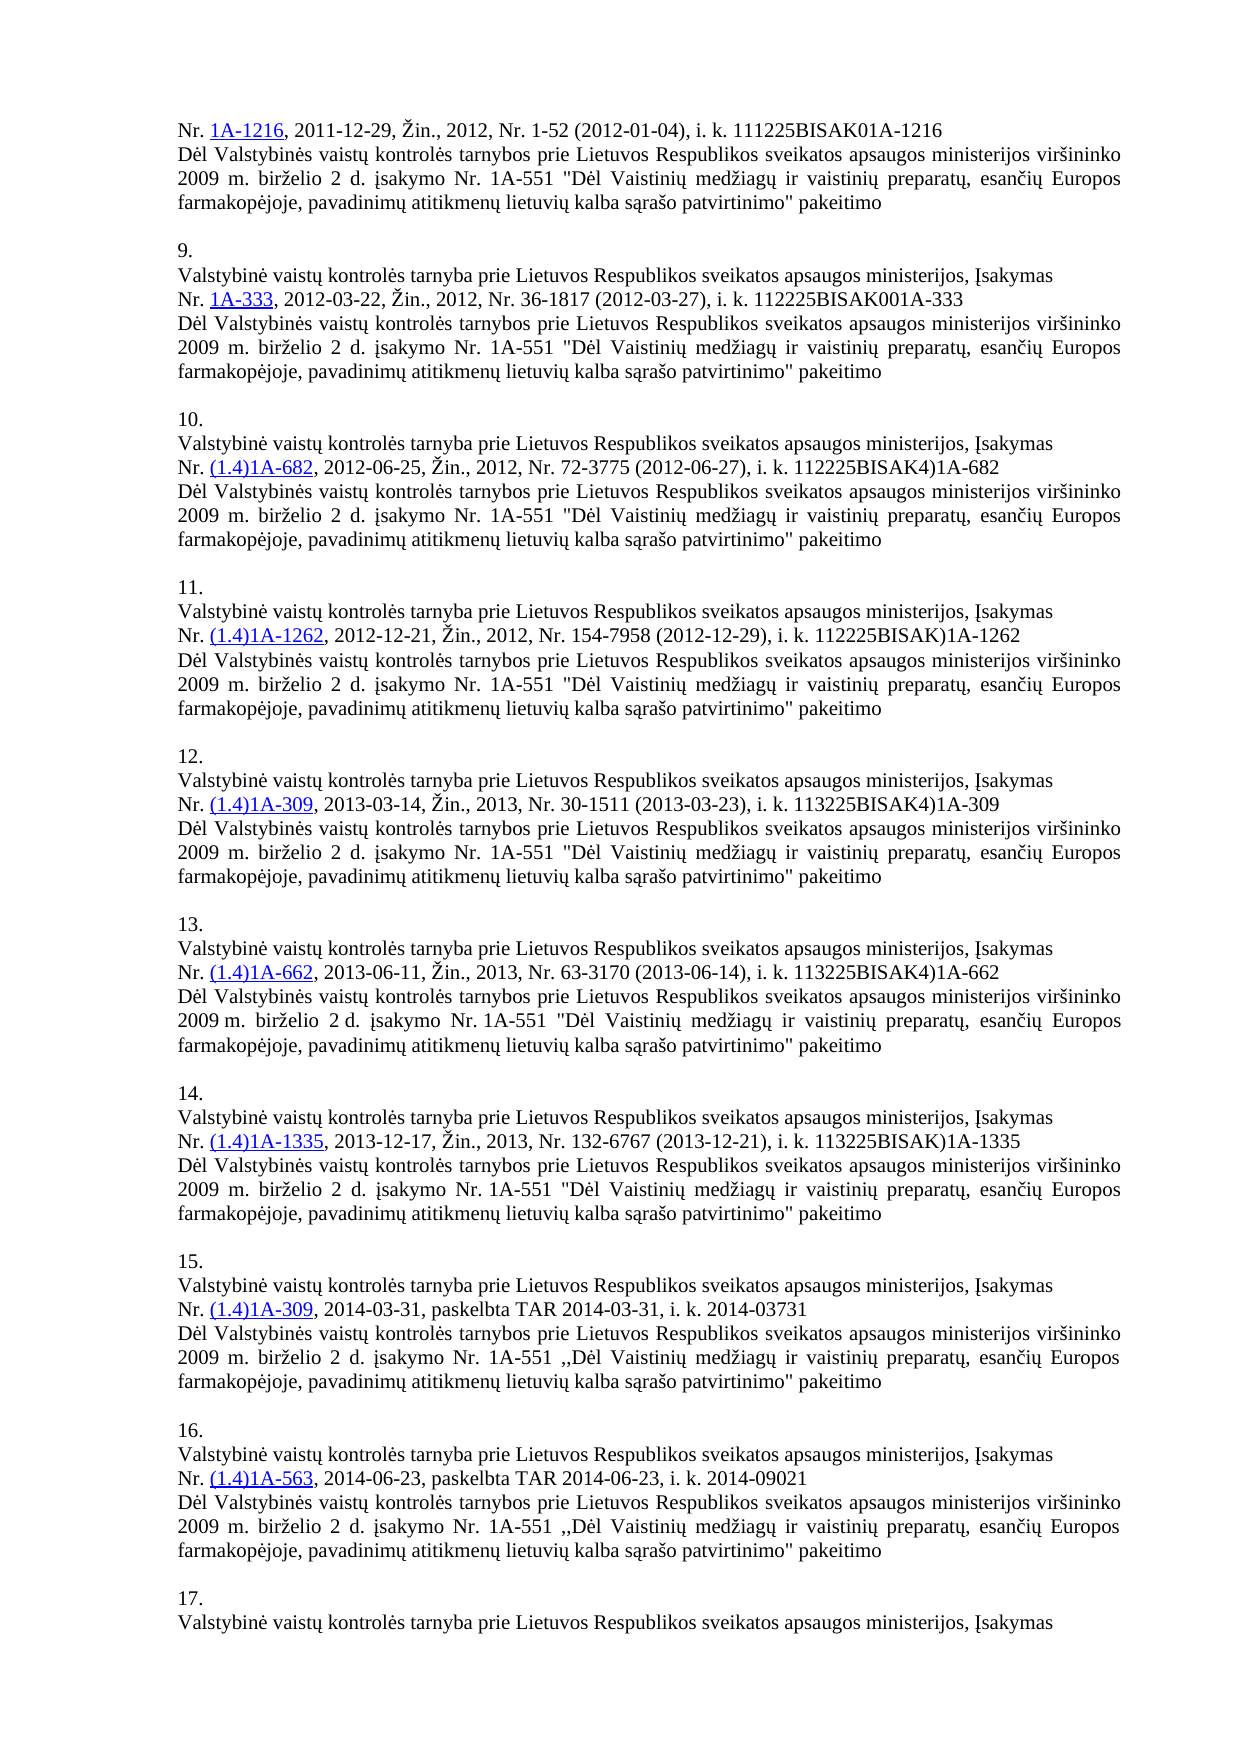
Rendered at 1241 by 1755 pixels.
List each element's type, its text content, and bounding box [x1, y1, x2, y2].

text 9. [177, 238, 1122, 262]
text Nr. (1.4)1A-563, 2014-06-23, paskelbta TAR 2014-06-23, i. k. 2014-09021 [177, 1466, 1122, 1490]
text Nr. (1.4)1A-309, 2013-03-14, Žin., 2013, Nr. 30-1511 (2013-03-23), i. k. 113225BISAK4)1A-309 [177, 792, 1122, 816]
text Nr. 1A-1216, 2011-12-29, Žin., 2012, Nr. 1-52 (2012-01-04), i. k. 111225BISAK01A-1216 [177, 118, 1122, 142]
text Dėl Valstybinės vaistų kontrolės tarnybos prie Lietuvos Respublikos sveikatos apsaugos ministerijos viršininko 2009 m. birželio 2 d. įsakymo Nr. 1A-551 "Dėl Vaistinių medžiagų ir vaistinių preparatų, esančių Europos farmakopėjoje, pavadinimų atitikmenų lietuvių kalba sąrašo patvirtinimo" pakeitimo [177, 984, 1122, 1057]
text Nr. (1.4)1A-1335, 2013-12-17, Žin., 2013, Nr. 132-6767 (2013-12-21), i. k. 113225BISAK)1A-1335 [177, 1129, 1122, 1153]
text 15. [177, 1249, 1122, 1273]
text 11. [177, 575, 1122, 599]
text 12. [177, 744, 1122, 768]
text Valstybinė vaistų kontrolės tarnyba prie Lietuvos Respublikos sveikatos apsaugos ministerijos, Įsakymas [177, 262, 1122, 287]
text Dėl Valstybinės vaistų kontrolės tarnybos prie Lietuvos Respublikos sveikatos apsaugos ministerijos viršininko 2009 m. birželio 2 d. įsakymo Nr. 1A-551 "Dėl Vaistinių medžiagų ir vaistinių preparatų, esančių Europos farmakopėjoje, pavadinimų atitikmenų lietuvių kalba sąrašo patvirtinimo" pakeitimo [177, 816, 1122, 888]
text Valstybinė vaistų kontrolės tarnyba prie Lietuvos Respublikos sveikatos apsaugos ministerijos, Įsakymas [177, 599, 1122, 623]
text Dėl Valstybinės vaistų kontrolės tarnybos prie Lietuvos Respublikos sveikatos apsaugos ministerijos viršininko 2009 m. birželio 2 d. įsakymo Nr. 1A-551 "Dėl Vaistinių medžiagų ir vaistinių preparatų, esančių Europos farmakopėjoje, pavadinimų atitikmenų lietuvių kalba sąrašo patvirtinimo" pakeitimo [177, 1153, 1122, 1225]
text 14. [177, 1081, 1122, 1105]
text 17. [177, 1586, 1122, 1610]
text Valstybinė vaistų kontrolės tarnyba prie Lietuvos Respublikos sveikatos apsaugos ministerijos, Įsakymas [177, 431, 1122, 455]
text 16. [177, 1417, 1122, 1442]
text Valstybinė vaistų kontrolės tarnyba prie Lietuvos Respublikos sveikatos apsaugos ministerijos, Įsakymas [177, 1442, 1122, 1466]
text Valstybinė vaistų kontrolės tarnyba prie Lietuvos Respublikos sveikatos apsaugos ministerijos, Įsakymas [177, 1610, 1122, 1634]
text Nr. (1.4)1A-309, 2014-03-31, paskelbta TAR 2014-03-31, i. k. 2014-03731 [177, 1297, 1122, 1321]
text Valstybinė vaistų kontrolės tarnyba prie Lietuvos Respublikos sveikatos apsaugos ministerijos, Įsakymas [177, 1105, 1122, 1129]
text Nr. (1.4)1A-662, 2013-06-11, Žin., 2013, Nr. 63-3170 (2013-06-14), i. k. 113225BISAK4)1A-662 [177, 960, 1122, 984]
text Valstybinė vaistų kontrolės tarnyba prie Lietuvos Respublikos sveikatos apsaugos ministerijos, Įsakymas [177, 768, 1122, 792]
text 10. [177, 407, 1122, 431]
text Nr. 1A-333, 2012-03-22, Žin., 2012, Nr. 36-1817 (2012-03-27), i. k. 112225BISAK001A-333 [177, 287, 1122, 311]
text Valstybinė vaistų kontrolės tarnyba prie Lietuvos Respublikos sveikatos apsaugos ministerijos, Įsakymas [177, 1273, 1122, 1297]
text Dėl Valstybinės vaistų kontrolės tarnybos prie Lietuvos Respublikos sveikatos apsaugos ministerijos viršininko 2009 m. birželio 2 d. įsakymo Nr. 1A-551 "Dėl Vaistinių medžiagų ir vaistinių preparatų, esančių Europos farmakopėjoje, pavadinimų atitikmenų lietuvių kalba sąrašo patvirtinimo" pakeitimo [177, 479, 1122, 551]
text Nr. (1.4)1A-1262, 2012-12-21, Žin., 2012, Nr. 154-7958 (2012-12-29), i. k. 112225BISAK)1A-1262 [177, 623, 1122, 647]
text Dėl Valstybinės vaistų kontrolės tarnybos prie Lietuvos Respublikos sveikatos apsaugos ministerijos viršininko 2009 m. birželio 2 d. įsakymo Nr. 1A-551 "Dėl Vaistinių medžiagų ir vaistinių preparatų, esančių Europos farmakopėjoje, pavadinimų atitikmenų lietuvių kalba sąrašo patvirtinimo" pakeitimo [177, 647, 1122, 720]
text Dėl Valstybinės vaistų kontrolės tarnybos prie Lietuvos Respublikos sveikatos apsaugos ministerijos viršininko 2009 m. birželio 2 d. įsakymo Nr. 1A-551 "Dėl Vaistinių medžiagų ir vaistinių preparatų, esančių Europos farmakopėjoje, pavadinimų atitikmenų lietuvių kalba sąrašo patvirtinimo" pakeitimo [177, 142, 1122, 214]
text Dėl Valstybinės vaistų kontrolės tarnybos prie Lietuvos Respublikos sveikatos apsaugos ministerijos viršininko 2009 m. birželio 2 d. įsakymo Nr. 1A-551 ,,Dėl Vaistinių medžiagų ir vaistinių preparatų, esančių Europos farmakopėjoje, pavadinimų atitikmenų lietuvių kalba sąrašo patvirtinimo" pakeitimo [177, 1321, 1122, 1393]
text Valstybinė vaistų kontrolės tarnyba prie Lietuvos Respublikos sveikatos apsaugos ministerijos, Įsakymas [177, 936, 1122, 960]
text Dėl Valstybinės vaistų kontrolės tarnybos prie Lietuvos Respublikos sveikatos apsaugos ministerijos viršininko 2009 m. birželio 2 d. įsakymo Nr. 1A-551 ,,Dėl Vaistinių medžiagų ir vaistinių preparatų, esančių Europos farmakopėjoje, pavadinimų atitikmenų lietuvių kalba sąrašo patvirtinimo" pakeitimo [177, 1490, 1122, 1562]
text Dėl Valstybinės vaistų kontrolės tarnybos prie Lietuvos Respublikos sveikatos apsaugos ministerijos viršininko 2009 m. birželio 2 d. įsakymo Nr. 1A-551 "Dėl Vaistinių medžiagų ir vaistinių preparatų, esančių Europos farmakopėjoje, pavadinimų atitikmenų lietuvių kalba sąrašo patvirtinimo" pakeitimo [177, 311, 1122, 383]
text Nr. (1.4)1A-682, 2012-06-25, Žin., 2012, Nr. 72-3775 (2012-06-27), i. k. 112225BISAK4)1A-682 [177, 455, 1122, 479]
text 13. [177, 912, 1122, 936]
